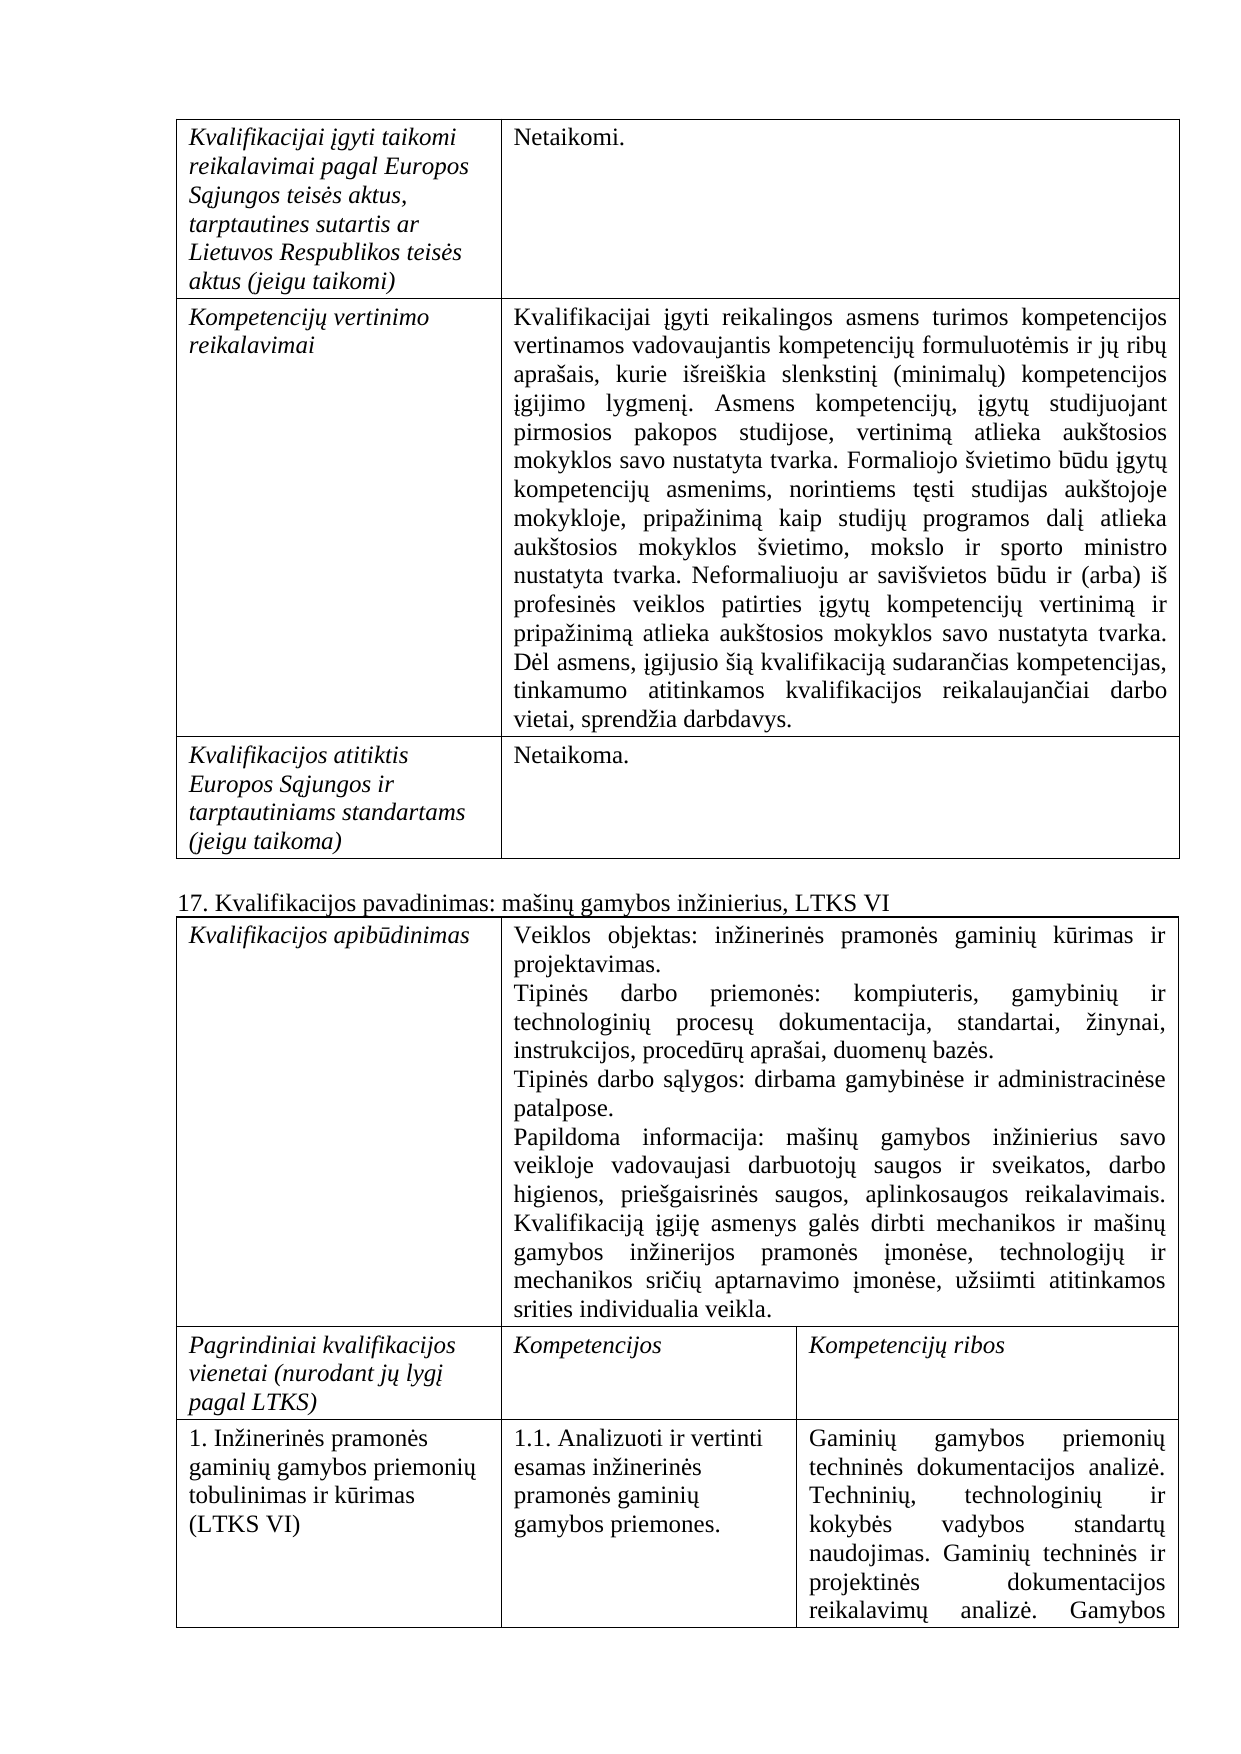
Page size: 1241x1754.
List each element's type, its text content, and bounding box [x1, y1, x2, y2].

table_cell Kvalifikacijai įgyti taikomi reikalavimai pagal Europos Sąjungos teisės aktus, tarptautines sutartis ar Lietuvos Respublikos teisės aktus (jeigu taikomi) [177, 120, 501, 298]
table_cell Gaminių gamybos priemonių techninės dokumentacijos analizė. Techninių, technologinių ir kokybės vadybos standartų naudojimas. Gaminių techninės ir projektinės dokumentacijos reikalavimų analizė. Gamybos [797, 1420, 1178, 1627]
table_cell Kvalifikacijai įgyti reikalingos asmens turimos kompetencijos vertinamos vadovaujantis kompetencijų formuluotėmis ir jų ribų aprašais, kurie išreiškia slenkstinį (minimalų) kompetencijos įgijimo lygmenį. Asmens kompetencijų, įgytų studijuojant pirmosios pakopos studijose, vertinimą atlieka aukštosios mokyklos savo nustatyta tvarka. Formaliojo švietimo būdu įgytų kompetencijų asmenims, norintiems tęsti studijas aukštojoje mokykloje, pripažinimą kaip studijų programos dalį atlieka aukštosios mokyklos švietimo, mokslo ir sporto ministro nustatyta tvarka. Neformaliuoju ar savišvietos būdu ir (arba) iš profesinės veiklos patirties įgytų kompetencijų vertinimą ir pripažinimą atlieka aukštosios mokyklos savo nustatyta tvarka. Dėl asmens, įgijusio šią kvalifikaciją sudarančias kompetencijas, tinkamumo atitinkamos kvalifikacijos reikalaujančiai darbo vietai, sprendžia darbdavys. [502, 299, 1179, 736]
table_cell 1.1. Analizuoti ir vertinti esamas inžinerinės pramonės gaminių gamybos priemones. [502, 1420, 796, 1627]
table_cell Kvalifikacijos atitiktis Europos Sąjungos ir tarptautiniams standartams (jeigu taikoma) [177, 737, 501, 858]
table_cell Netaikoma. [502, 737, 1179, 858]
table_cell Kompetencijos [502, 1327, 796, 1419]
table_cell 1. Inžinerinės pramonės gaminių gamybos priemonių tobulinimas ir kūrimas (LTKS VI) [177, 1420, 501, 1627]
table_cell Pagrindiniai kvalifikacijos vienetai (nurodant jų lygį pagal LTKS) [177, 1327, 501, 1419]
table_header Kvalifikacijos apibūdinimas [177, 918, 501, 1326]
table_cell Kompetencijų ribos [797, 1327, 1178, 1419]
table_cell Netaikomi. [502, 120, 1179, 298]
table_header Veiklos objektas: inžinerinės pramonės gaminių kūrimas ir projektavimas. Tipinės darbo priemonės: kompiuteris, gamybinių ir technologinių procesų dokumentacija, standartai, žinynai, instrukcijos, procedūrų aprašai, duomenų bazės. Tipinės darbo sąlygos: dirbama gamybinėse ir administracinėse patalpose. Papildoma informacija: mašinų gamybos inžinierius savo veikloje vadovaujasi darbuotojų saugos ir sveikatos, darbo higienos, priešgaisrinės saugos, aplinkosaugos reikalavimais. Kvalifikaciją įgiję asmenys galės dirbti mechanikos ir mašinų gamybos inžinerijos pramonės įmonėse, technologijų ir mechanikos sričių aptarnavimo įmonėse, užsiimti atitinkamos srities individualia veikla. [502, 918, 1178, 1326]
text 17. Kvalifikacijos pavadinimas: mašinų gamybos inžinierius, LTKS VI [177, 888, 1181, 916]
table_cell Kompetencijų vertinimo reikalavimai [177, 299, 501, 736]
